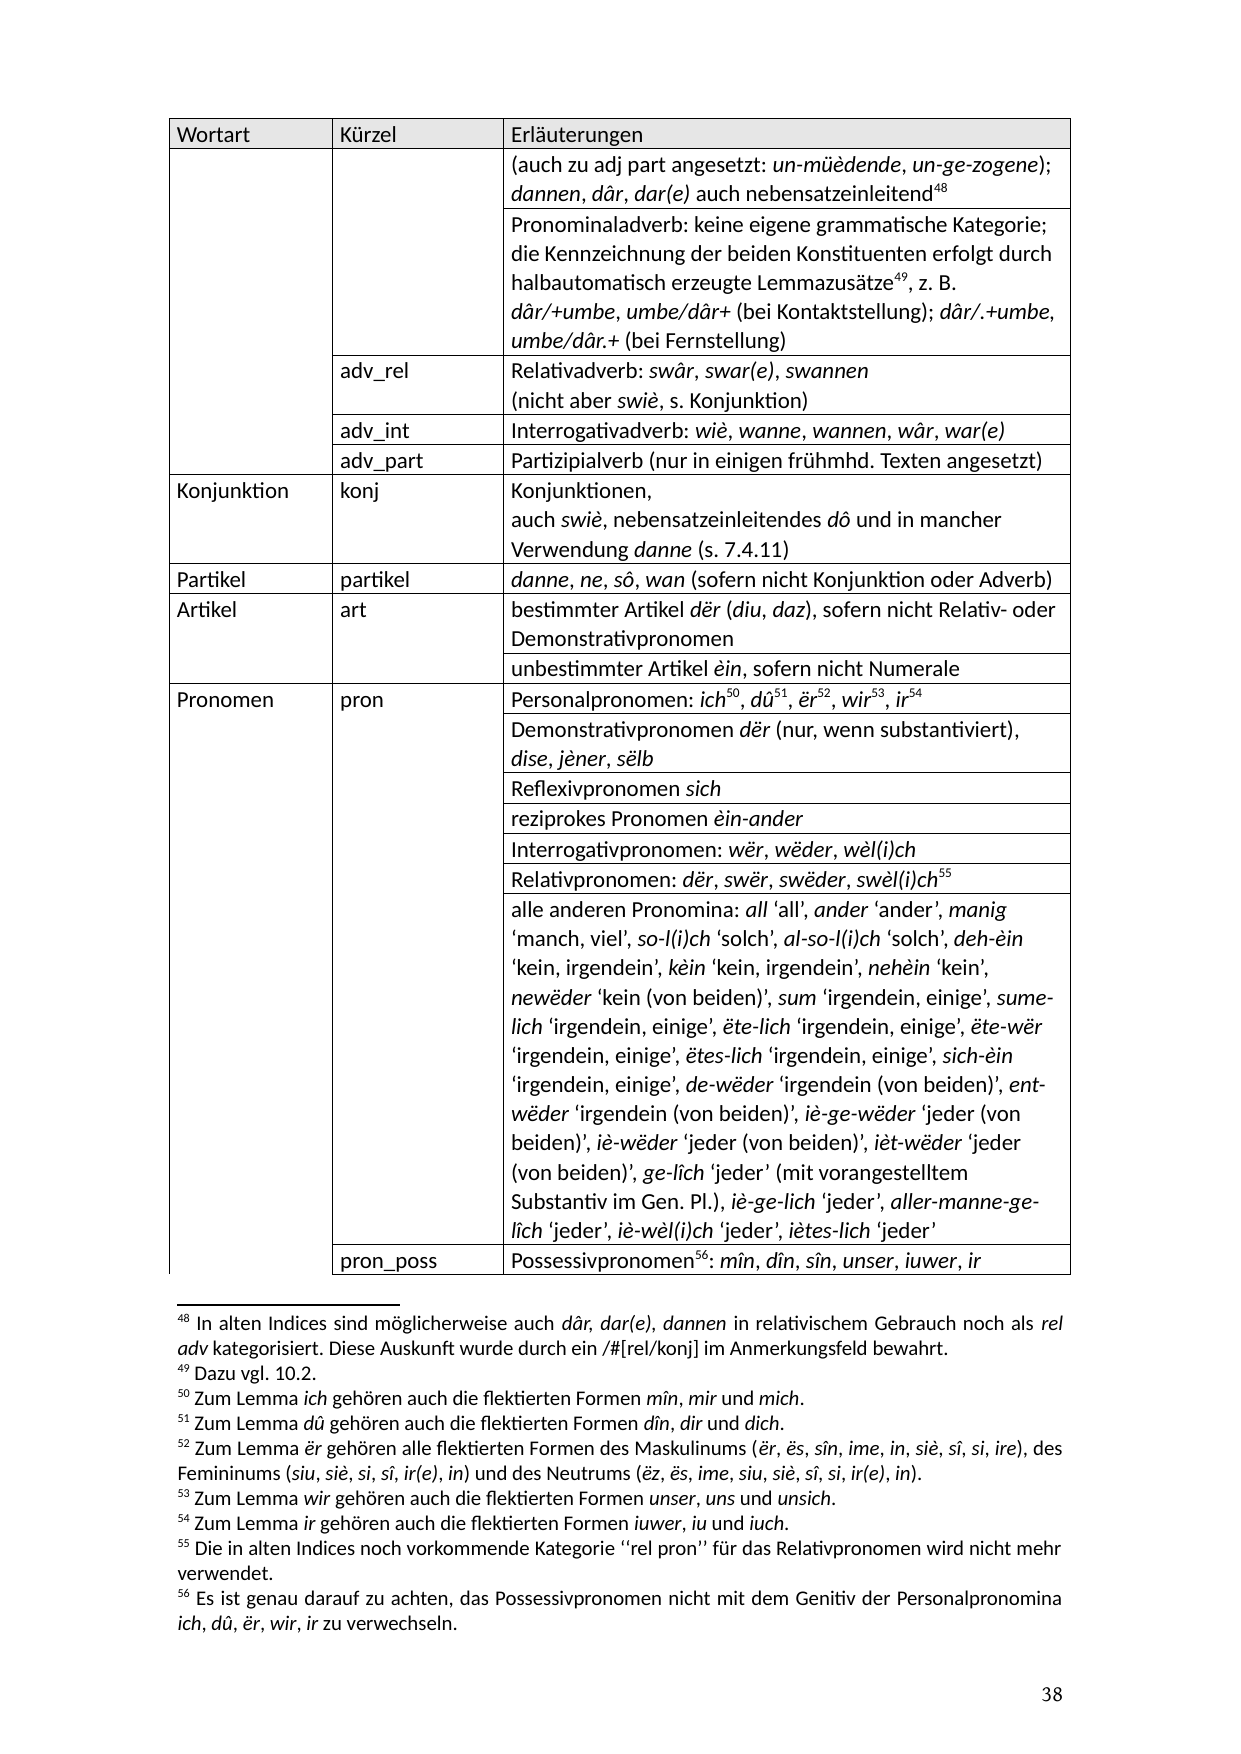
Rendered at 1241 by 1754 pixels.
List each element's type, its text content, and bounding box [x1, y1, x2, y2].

table_cell danne, ne, sô, wan (sofern nicht Konjunktion oder Adverb) [504, 564, 1070, 593]
table_header Wortart [170, 119, 332, 148]
table_cell Partikel [170, 564, 332, 593]
table_cell Partizipialverb (nur in einigen frühmhd. Texten angesetzt) [504, 445, 1070, 474]
table_cell [333, 803, 503, 833]
table_cell adv_int [333, 415, 503, 444]
table_cell [333, 772, 503, 802]
table_header Kürzel [333, 119, 503, 148]
table_cell [170, 653, 332, 683]
table_cell bestimmter Artikel dër (diu, daz), sofern nicht Relativ- oder Demonstrativpronomen [504, 594, 1070, 652]
table_cell [170, 803, 332, 833]
table_cell reziprokes Pronomen èin-ander [504, 804, 1070, 833]
table_cell adv_rel [333, 356, 503, 414]
table_cell art [333, 594, 503, 652]
table_cell [170, 414, 332, 444]
table_cell [333, 863, 503, 893]
table_cell [170, 713, 332, 772]
table_cell [333, 208, 503, 354]
table_cell pron_poss [333, 1245, 503, 1274]
table_cell pron [333, 684, 503, 713]
table_cell Interrogativadverb: wiè, wanne, wannen, wâr, war(e) [504, 415, 1070, 444]
table_cell Pronomen [170, 684, 332, 713]
table_header Erläuterungen [504, 119, 1070, 148]
table_cell [333, 893, 503, 1244]
table_cell Demonstrativpronomen dër (nur, wenn substantiviert), dise, jèner, sëlb [504, 714, 1070, 772]
table_cell [170, 208, 332, 354]
table_cell Konjunktionen, auch swiè, nebensatzeinleitendes dô und in mancher Verwendung danne (s. 7.4.11) [504, 475, 1070, 563]
table_cell Konjunktion [170, 475, 332, 563]
table_cell [333, 713, 503, 772]
table_cell alle anderen Pronomina: all ‘all’, ander ‘ander’, manig ‘manch, viel’, so-l(i)ch ‘solch’, al-so-l(i)ch ‘solch’, deh-èin ‘kein, irgendein’, kèin ‘kein, irgendein’, nehèin ‘kein’, newëder ‘kein (von beiden)’, sum ‘irgendein, einige’, sume-lich ‘irgendein, einige’, ëte-lich ‘irgendein, einige’, ëte-wër ‘irgendein, einige’, ëtes-lich ‘irgendein, einige’, sich-èin ‘irgendein, einige’, de-wëder ‘irgendein (von beiden)’, ent-wëder ‘irgendein (von beiden)’, iè-ge-wëder ‘jeder (von beiden)’, iè-wëder ‘jeder (von beiden)’, ièt-wëder ‘jeder (von beiden)’, ge-lîch ‘jeder’ (mit vorangestelltem Substantiv im Gen. Pl.), iè-ge-lich ‘jeder’, aller-manne-ge-lîch ‘jeder’, iè-wèl(i)ch ‘jeder’, iètes-lich ‘jeder’ [504, 894, 1070, 1244]
table_cell (auch zu adj part angesetzt: un-müèdende, un-ge-zogene); dannen, dâr, dar(e) auch nebensatzeinleitend [504, 149, 1070, 208]
table_cell [170, 149, 332, 208]
table_cell unbestimmter Artikel èin, sofern nicht Numerale [504, 654, 1070, 683]
table_cell Relativpronomen: dër, swër, swëder, swèl(i)ch [504, 864, 1070, 893]
table_cell Possessivpronomen: mîn, dîn, sîn, unser, iuwer, ir [504, 1245, 1070, 1274]
table_cell Artikel [170, 594, 332, 652]
table_cell [170, 772, 332, 802]
table_cell [170, 833, 332, 863]
table_cell [170, 893, 332, 1244]
table_cell Reflexivpronomen sich [504, 773, 1070, 802]
table_cell Interrogativpronomen: wër, wëder, wèl(i)ch [504, 834, 1070, 863]
table_cell Relativadverb: swâr, swar(e), swannen (nicht aber swiè, s. Konjunktion) [504, 356, 1070, 414]
table_cell konj [333, 475, 503, 563]
table_cell [333, 653, 503, 683]
table_cell Pronominaladverb: keine eigene grammatische Kategorie; die Kennzeichnung der beiden Konstituenten erfolgt durch halbautomatisch erzeugte Lemmazusätze, z. B. dâr/+umbe, umbe/dâr+ (bei Kontaktstellung); dâr/.+umbe, umbe/dâr.+ (bei Fernstellung) [504, 209, 1070, 354]
table_cell [170, 355, 332, 414]
table_cell [170, 863, 332, 893]
table_cell [333, 149, 503, 208]
table_cell [333, 833, 503, 863]
table_cell [170, 444, 332, 474]
table_cell partikel [333, 564, 503, 593]
table_cell [170, 1244, 332, 1274]
table_cell adv_part [333, 445, 503, 474]
table_cell Personalpronomen: ich, dû, ër, wir, ir [504, 684, 1070, 713]
